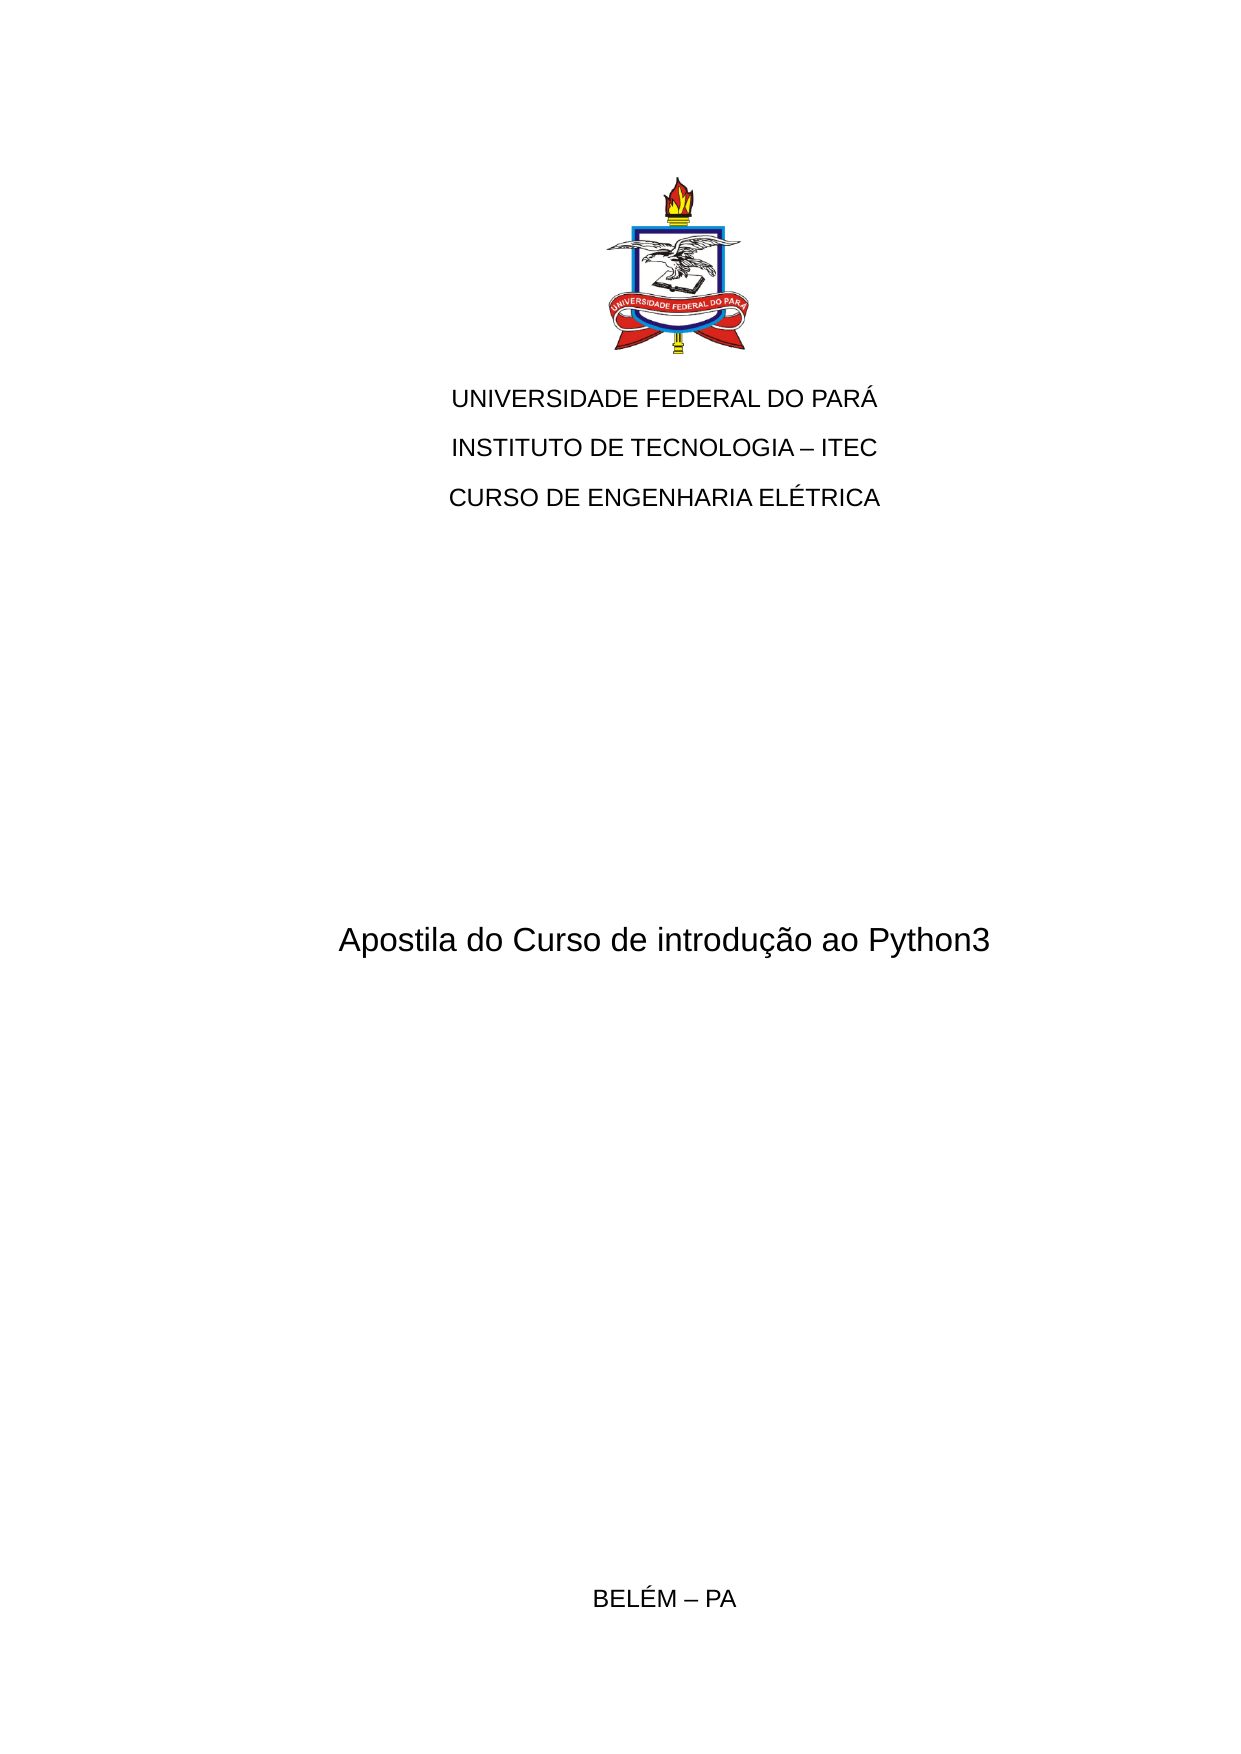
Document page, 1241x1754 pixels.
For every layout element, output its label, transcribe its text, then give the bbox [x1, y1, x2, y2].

text INSTITUTO DE TECNOLOGIA – ITEC [177, 433, 1122, 462]
text UNIVERSIDADE FEDERAL DO PARÁ [177, 384, 1122, 413]
picture [604, 177, 755, 354]
text Apostila do Curso de introdução ao Python3 [177, 920, 1122, 958]
text BELÉM – PA [177, 1584, 1122, 1613]
text CURSO DE ENGENHARIA ELÉTRICA [177, 482, 1122, 511]
